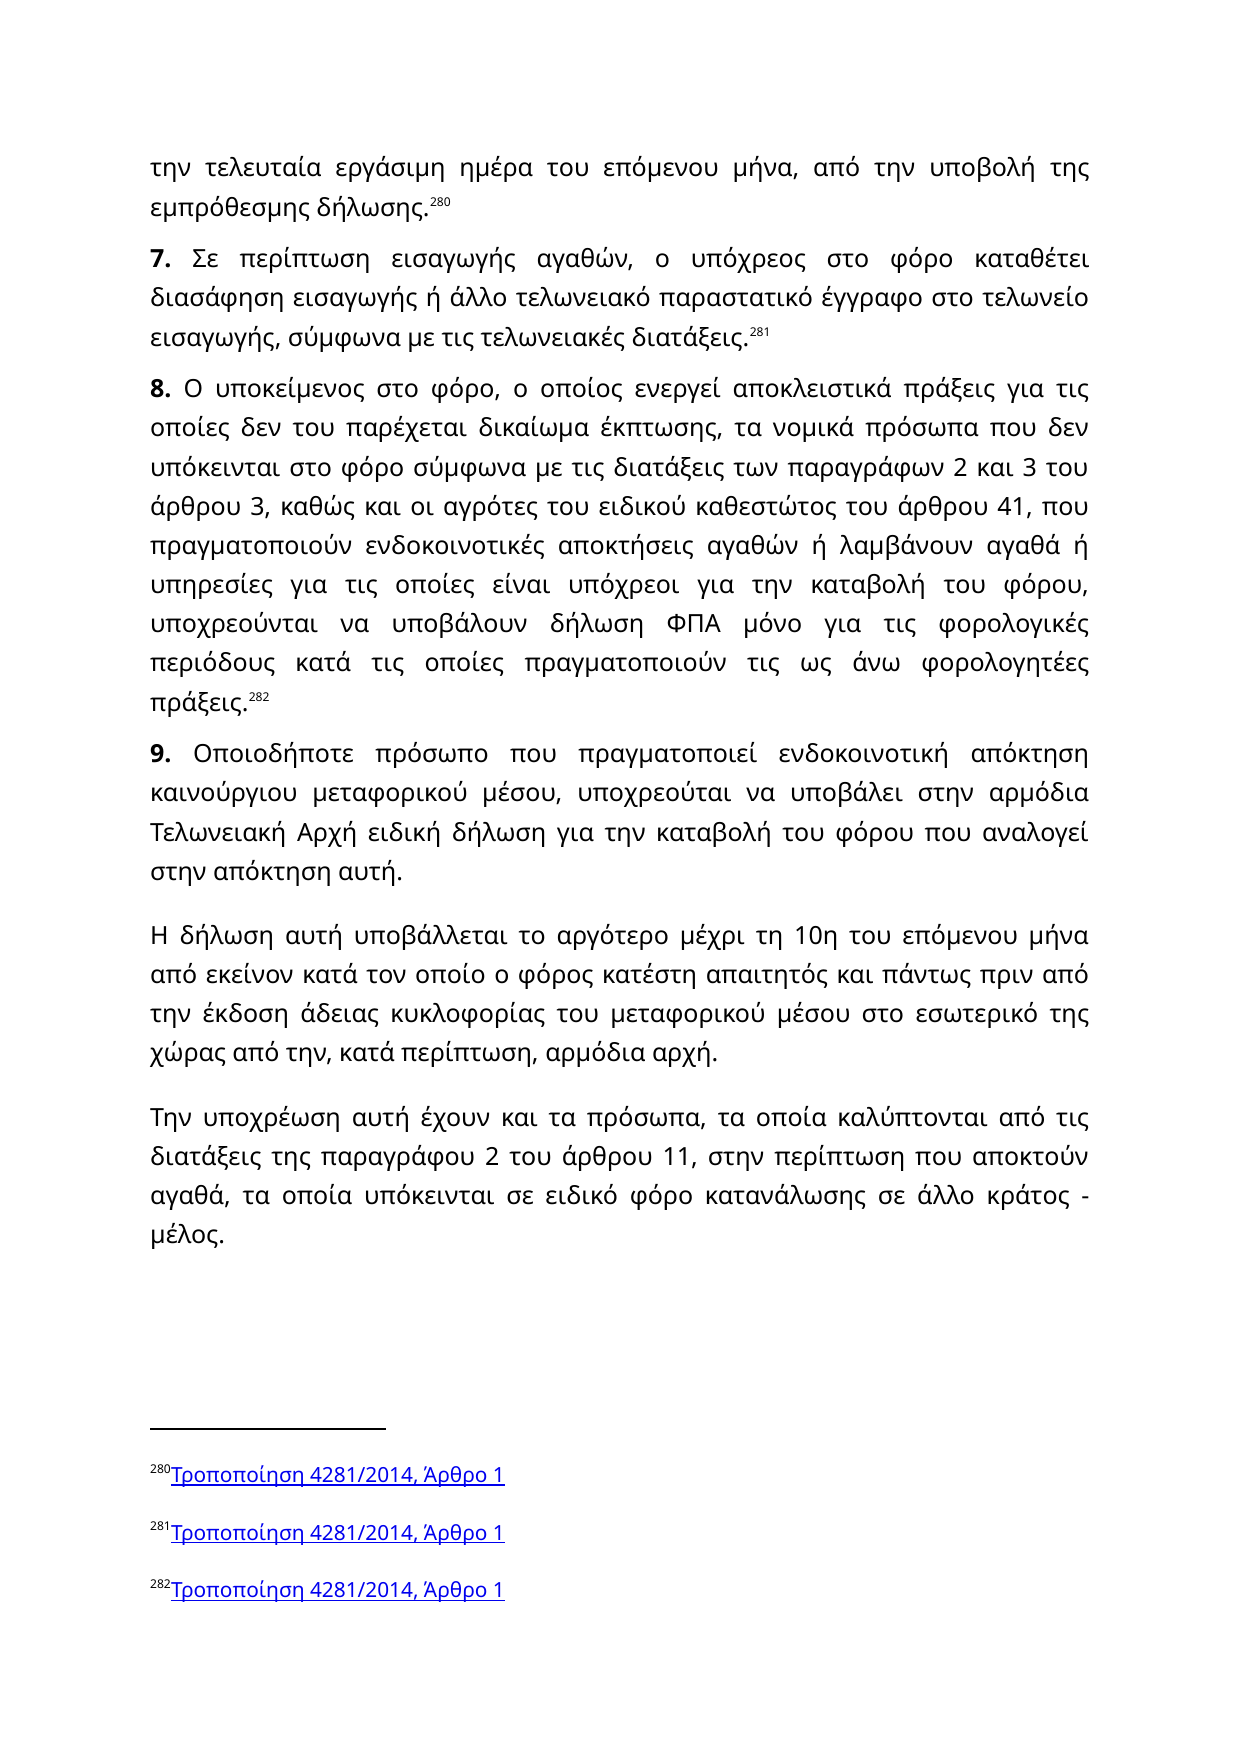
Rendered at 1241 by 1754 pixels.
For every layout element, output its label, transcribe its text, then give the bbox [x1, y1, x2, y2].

text Η δήλωση αυτή υποβάλλεται το αργότερο μέχρι τη 10η του επόμενου μήνα από εκείνον κατά τον οποίο ο φόρος κατέστη απαιτητός και πάντως πριν από την έκδοση άδειας κυκλοφορίας του μεταφορικού μέσου στο εσωτερικό της χώρας από την, κατά περίπτωση, αρμόδια αρχή. [150, 917, 1090, 1069]
text Τροποποίηση 4281/2014, Άρθρο 1 [150, 1576, 1090, 1604]
text Τροποποίηση 4281/2014, Άρθρο 1 [150, 1518, 1090, 1546]
text 7. Σε περίπτωση εισαγωγής αγαθών, ο υπόχρεος στο φόρο καταθέτει διασάφηση εισαγωγής ή άλλο τελωνειακό παραστατικό έγγραφο στο τελωνείο εισαγωγής, σύμφωνα με τις τελωνειακές διατάξεις. [150, 241, 1090, 353]
text Την υποχρέωση αυτή έχουν και τα πρόσωπα, τα οποία καλύπτονται από τις διατάξεις της παραγράφου 2 του άρθρου 11, στην περίπτωση που αποκτούν αγαθά, τα οποία υπόκεινται σε ειδικό φόρο κατανάλωσης σε άλλο κράτος - μέλος. [150, 1099, 1090, 1251]
text 9. Οποιοδήποτε πρόσωπο που πραγματοποιεί ενδοκοινοτική απόκτηση καινούργιου μεταφορικού μέσου, υποχρεούται να υποβάλει στην αρμόδια Τελωνειακή Αρχή ειδική δήλωση για την καταβολή του φόρου που αναλογεί στην απόκτηση αυτή. [150, 736, 1090, 887]
text Τροποποίηση 4281/2014, Άρθρο 1 [150, 1460, 1090, 1489]
text 8. Ο υποκείμενος στο φόρο, ο οποίος ενεργεί αποκλειστικά πράξεις για τις οποίες δεν του παρέχεται δικαίωμα έκπτωσης, τα νομικά πρόσωπα που δεν υπόκεινται στο φόρο σύμφωνα με τις διατάξεις των παραγράφων 2 και 3 του άρθρου 3, καθώς και οι αγρότες του ειδικού καθεστώτος του άρθρου 41, που πραγματοποιούν ενδοκοινοτικές αποκτήσεις αγαθών ή λαμβάνουν αγαθά ή υπηρεσίες για τις οποίες είναι υπόχρεοι για την καταβολή του φόρου, υποχρεούνται να υποβάλουν δήλωση ΦΠΑ μόνο για τις φορολογικές περιόδους κατά τις οποίες πραγματοποιούν τις ως άνω φορολογητέες πράξεις. [150, 371, 1090, 718]
text την τελευταία εργάσιμη ημέρα του επόμενου μήνα, από την υποβολή της εμπρόθεσμης δήλωσης. [150, 150, 1090, 223]
